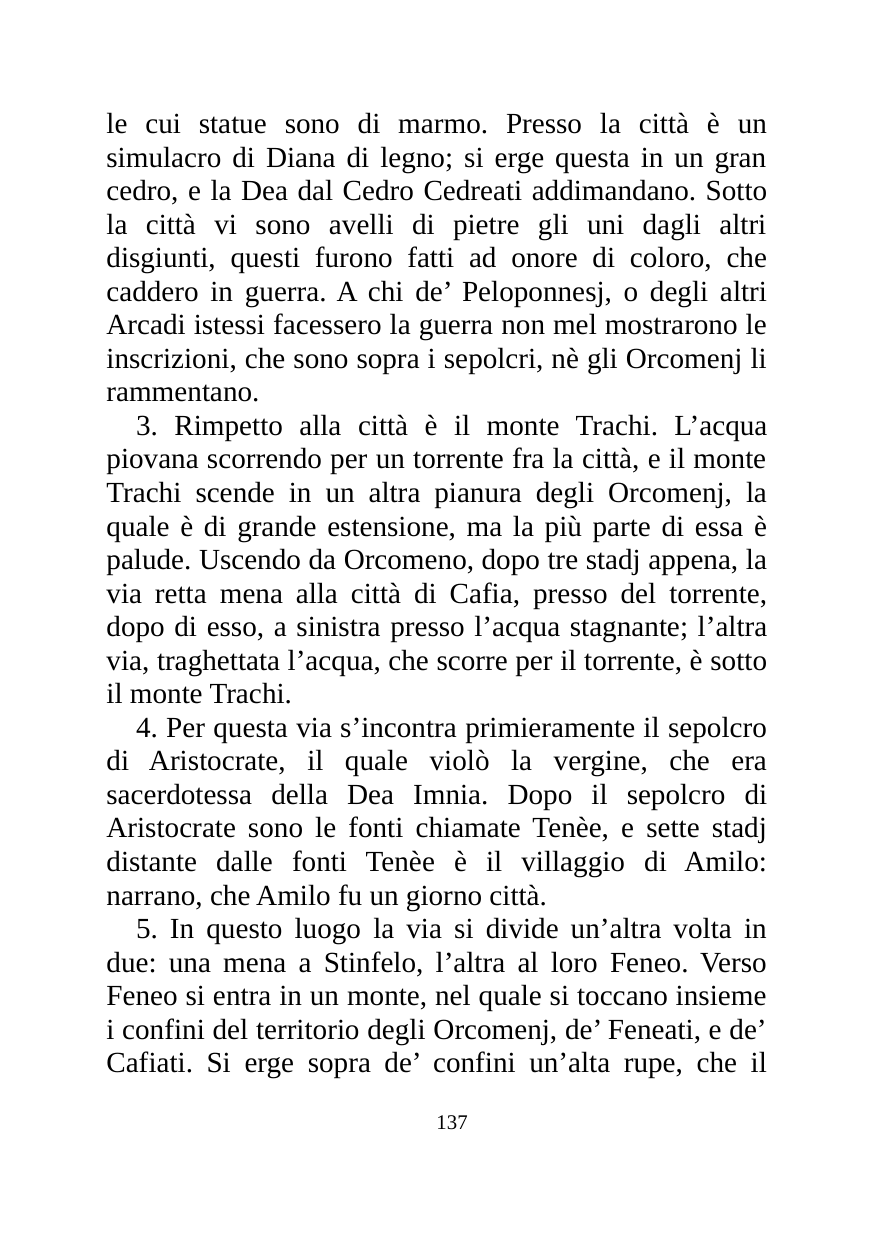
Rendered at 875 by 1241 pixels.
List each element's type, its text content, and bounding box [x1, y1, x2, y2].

text le cui statue sono di marmo. Presso la città è un simulacro di Diana di legno; si erge questa in un gran cedro, e la Dea dal Cedro Cedreati addimandano. Sotto la città vi sono avelli di pietre gli uni dagli altri disgiunti, questi furono fatti ad onore di coloro, che caddero in guerra. A chi de’ Peloponnesj, o degli altri Arcadi istessi facessero la guerra non mel mostrarono le inscrizioni, che sono sopra i sepolcri, nè gli Orcomenj li rammentano. [106, 106, 768, 408]
text 3. Rimpetto alla città è il monte Trachi. L’acqua piovana scorrendo per un torrente fra la città, e il monte Trachi scende in un altra pianura degli Orcomenj, la quale è di grande estensione, ma la più parte di essa è palude. Uscendo da Orcomeno, dopo tre stadj appena, la via retta mena alla città di Cafia, presso del torrente, dopo di esso, a sinistra presso l’acqua stagnante; l’altra via, traghettata l’acqua, che scorre per il torrente, è sotto il monte Trachi. [106, 408, 768, 710]
text 5. In questo luogo la via si divide un’altra volta in due: una mena a Stinfelo, l’altra al loro Feneo. Verso Feneo si entra in un monte, nel quale si toccano insieme i confini del territorio degli Orcomenj, de’ Feneati, e de’ Cafiati. Si erge sopra de’ confini un’alta rupe, che il [106, 911, 768, 1079]
text 4. Per questa via s’incontra primieramente il sepolcro di Aristocrate, il quale violò la vergine, che era sacerdotessa della Dea Imnia. Dopo il sepolcro di Aristocrate sono le fonti chiamate Tenèe, e sette stadj distante dalle fonti Tenèe è il villaggio di Amilo: narrano, che Amilo fu un giorno città. [106, 710, 768, 911]
